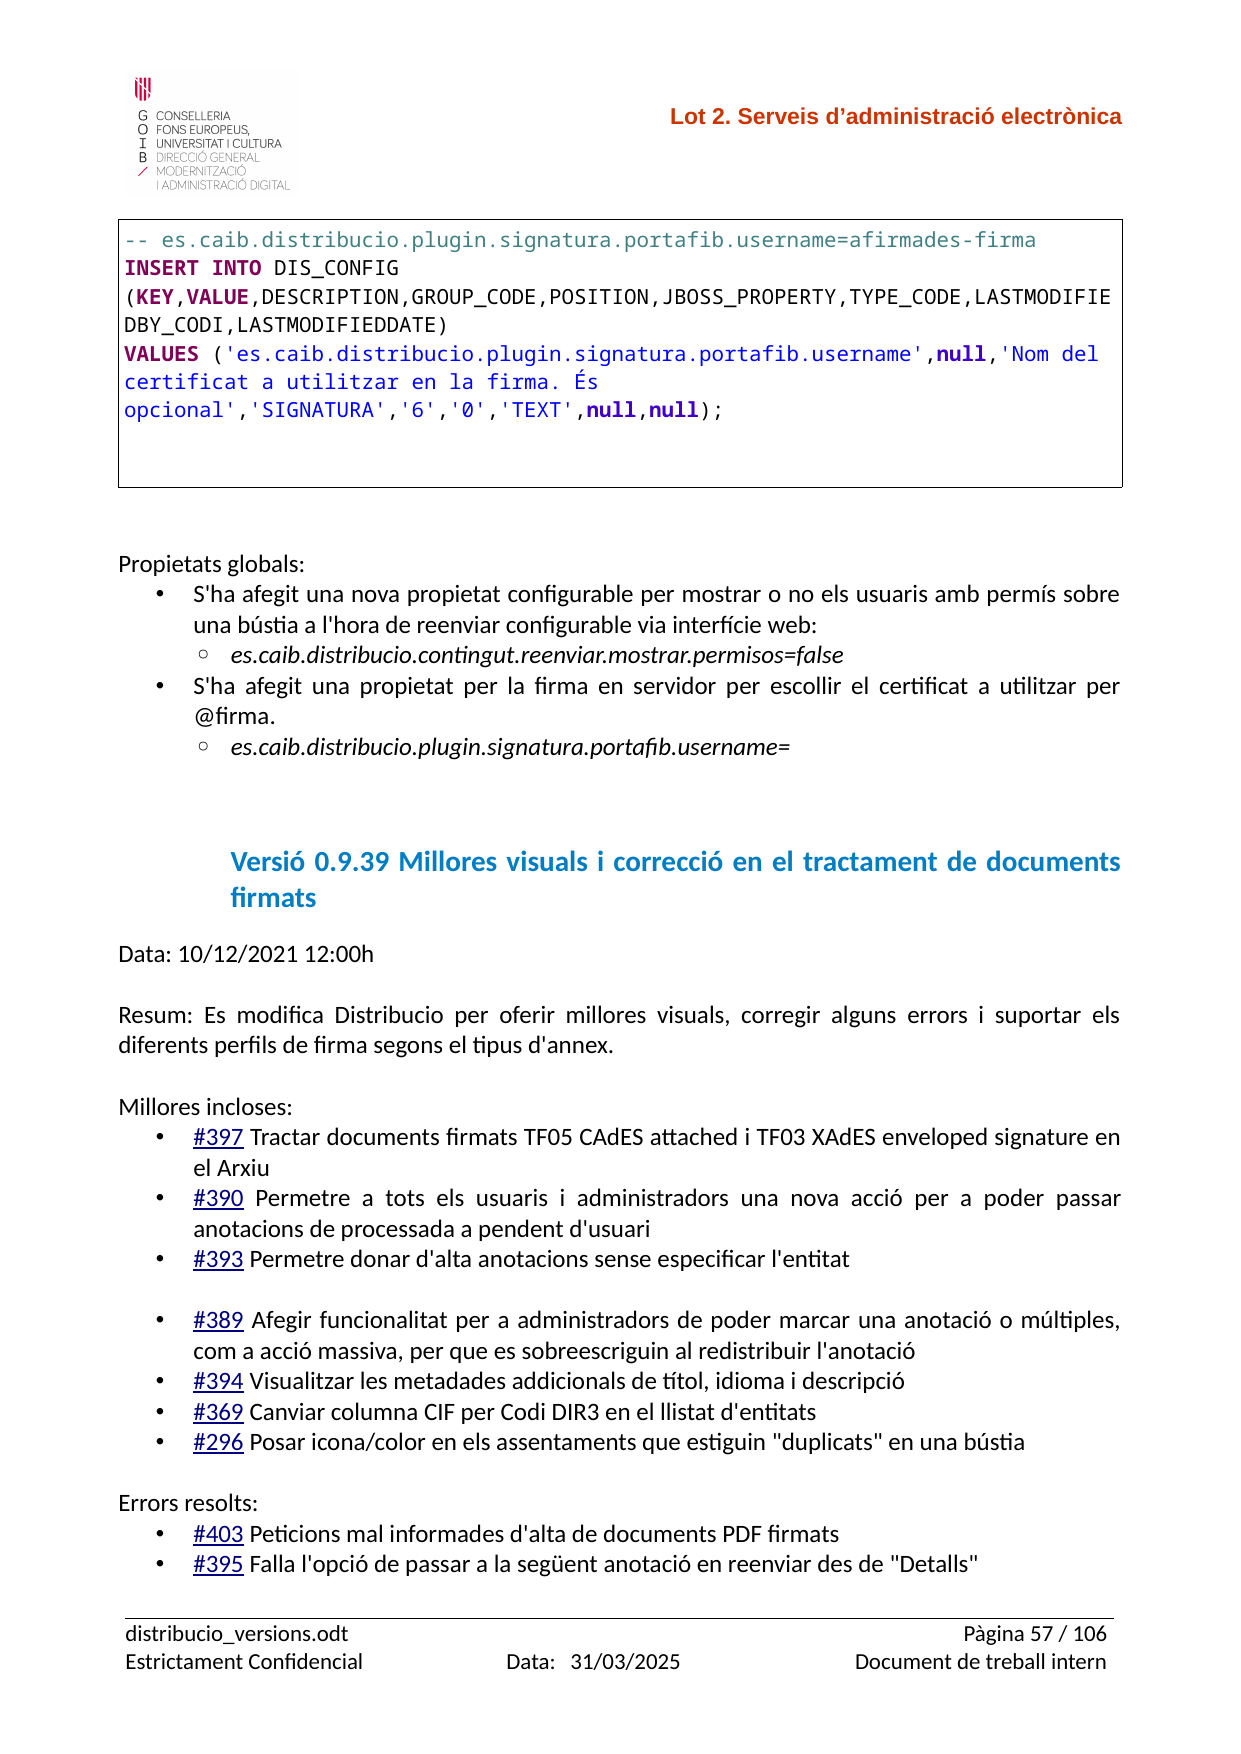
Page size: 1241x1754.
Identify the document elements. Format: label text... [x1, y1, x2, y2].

list S'ha afegit una propietat per la firma en servidor per escollir el certificat a utilitzar per @firma. [156, 670, 1122, 731]
text Errors resolts: [118, 1487, 1122, 1518]
list #369 Canviar columna CIF per Codi DIR3 en el llistat d'entitats [156, 1396, 1122, 1426]
list #397 Tractar documents firmats TF05 CAdES attached i TF03 XAdES enveloped signature en el Arxiu [156, 1121, 1122, 1182]
subtitle Versió 0.9.39 Millores visuals i correcció en el tractament de documents firmats [153, 843, 1122, 914]
list #403 Peticions mal informades d'alta de documents PDF firmats [156, 1518, 1122, 1548]
list S'ha afegit una nova propietat configurable per mostrar o no els usuaris amb permís sobre una bústia a l'hora de reenviar configurable via interfície web: [156, 578, 1122, 639]
list #390 Permetre a tots els usuaris i administradors una nova acció per a poder passar anotacions de processada a pendent d'usuari [156, 1182, 1122, 1243]
table_header -- es.caib.distribucio.plugin.signatura.portafib.username=afirmades-firma INSERT INTO DIS_CONFIG (KEY,VALUE,DESCRIPTION,GROUP_CODE,POSITION,JBOSS_PROPERTY,TYPE_CODE,LASTMODIFIEDBY_CODI,LASTMODIFIEDDATE) VALUES ('es.caib.distribucio.plugin.signatura.portafib.username',null,'Nom del certificat a utilitzar en la firma. És opcional','SIGNATURA','6','0','TEXT',null,null); [119, 220, 1122, 487]
list es.caib.distribucio.contingut.reenviar.mostrar.permisos=false [193, 639, 1122, 670]
text Data: 10/12/2021 12:00h [118, 938, 1122, 968]
text Propietats globals: [118, 548, 1122, 578]
list #393 Permetre donar d'alta anotacions sense especificar l'entitat [156, 1243, 1122, 1274]
picture [126, 70, 299, 197]
text Resum: Es modifica Distribucio per oferir millores visuals, corregir alguns errors i suportar els diferents perfils de firma segons el tipus d'annex. [118, 999, 1122, 1060]
list #296 Posar icona/color en els assentaments que estiguin "duplicats" en una bústia [156, 1426, 1122, 1457]
list #389 Afegir funcionalitat per a administradors de poder marcar una anotació o múltiples, com a acció massiva, per que es sobreescriguin al redistribuir l'anotació [156, 1304, 1122, 1365]
text Millores incloses: [118, 1091, 1122, 1121]
list #395 Falla l'opció de passar a la següent anotació en reenviar des de "Detalls" [156, 1548, 1122, 1579]
list es.caib.distribucio.plugin.signatura.portafib.username= [193, 731, 1122, 761]
list #394 Visualitzar les metadades addicionals de títol, idioma i descripció [156, 1365, 1122, 1396]
